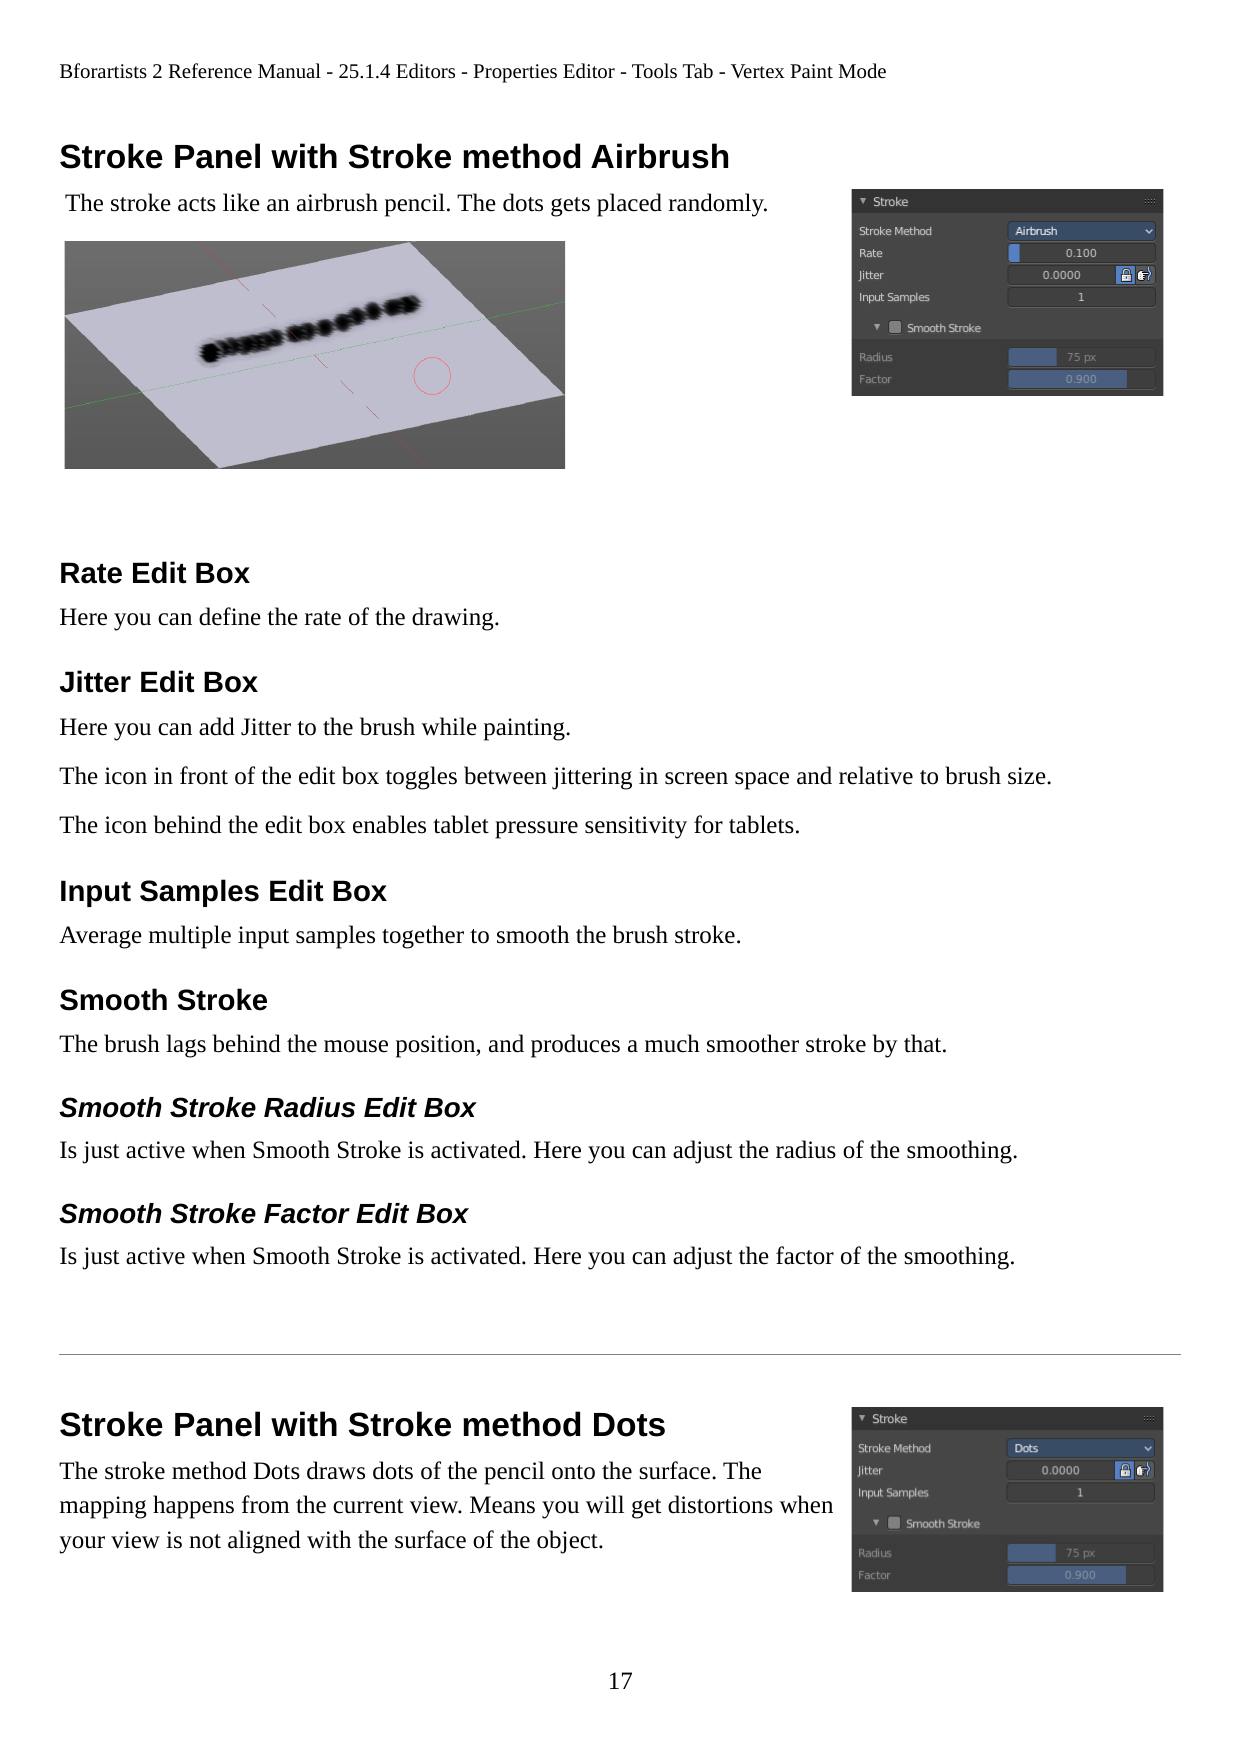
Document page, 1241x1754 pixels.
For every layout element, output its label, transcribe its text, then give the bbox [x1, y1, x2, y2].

text The stroke acts like an airbrush pencil. The dots gets placed randomly. [59, 188, 1181, 217]
text Average multiple input samples together to smooth the brush stroke. [59, 920, 1181, 948]
text The stroke method Dots draws dots of the pencil onto the surface. The mapping happens from the current view. Means you will get distortions when your view is not aligned with the surface of the object. [59, 1456, 851, 1553]
subtitle Jitter Edit Box [59, 665, 1181, 699]
subtitle Stroke Panel with Stroke method Airbrush [59, 137, 1181, 175]
picture [851, 189, 1164, 396]
text The icon in front of the edit box toggles between jittering in screen space and relative to brush size. [59, 761, 1181, 789]
subtitle Smooth Stroke [59, 983, 1181, 1017]
subtitle Stroke Panel with Stroke method Dots [59, 1404, 1181, 1443]
picture [64, 241, 566, 469]
text Is just active when Smooth Stroke is activated. Here you can adjust the factor of the smoothing. [59, 1241, 1181, 1270]
text Is just active when Smooth Stroke is activated. Here you can adjust the radius of the smoothing. [59, 1136, 1181, 1164]
subtitle Smooth Stroke Factor Edit Box [59, 1197, 1181, 1229]
subtitle Rate Edit Box [59, 556, 1181, 589]
text Here you can define the rate of the drawing. [59, 602, 1181, 631]
text The icon behind the edit box enables tablet pressure sensitivity for tablets. [59, 810, 1181, 838]
picture [851, 1407, 1164, 1592]
text The brush lags behind the mouse position, and produces a much smoother stroke by that. [59, 1029, 1181, 1058]
subtitle Input Samples Edit Box [59, 873, 1181, 907]
text Here you can add Jitter to the brush while painting. [59, 712, 1181, 740]
subtitle Smooth Stroke Radius Edit Box [59, 1091, 1181, 1123]
